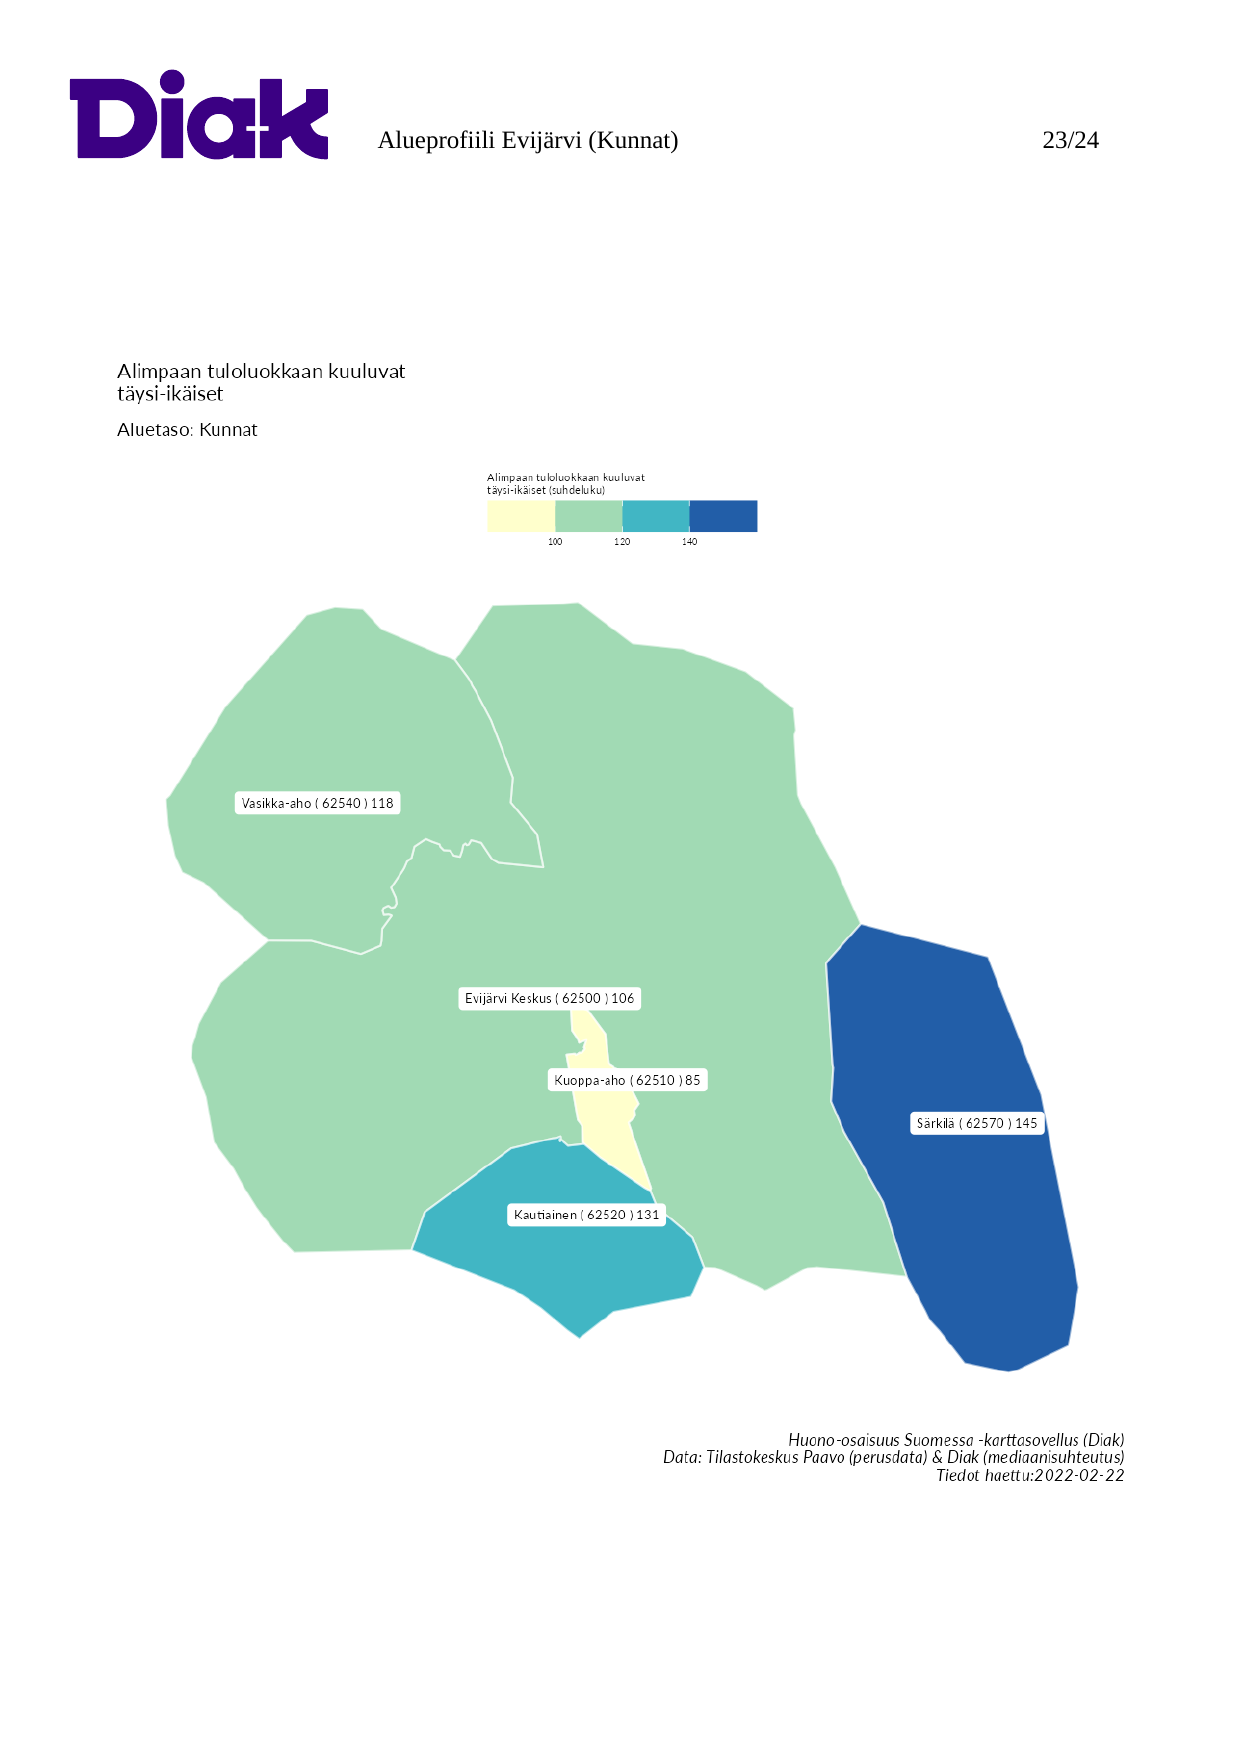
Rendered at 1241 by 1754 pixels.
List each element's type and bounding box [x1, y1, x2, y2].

picture [61, 196, 1179, 1651]
